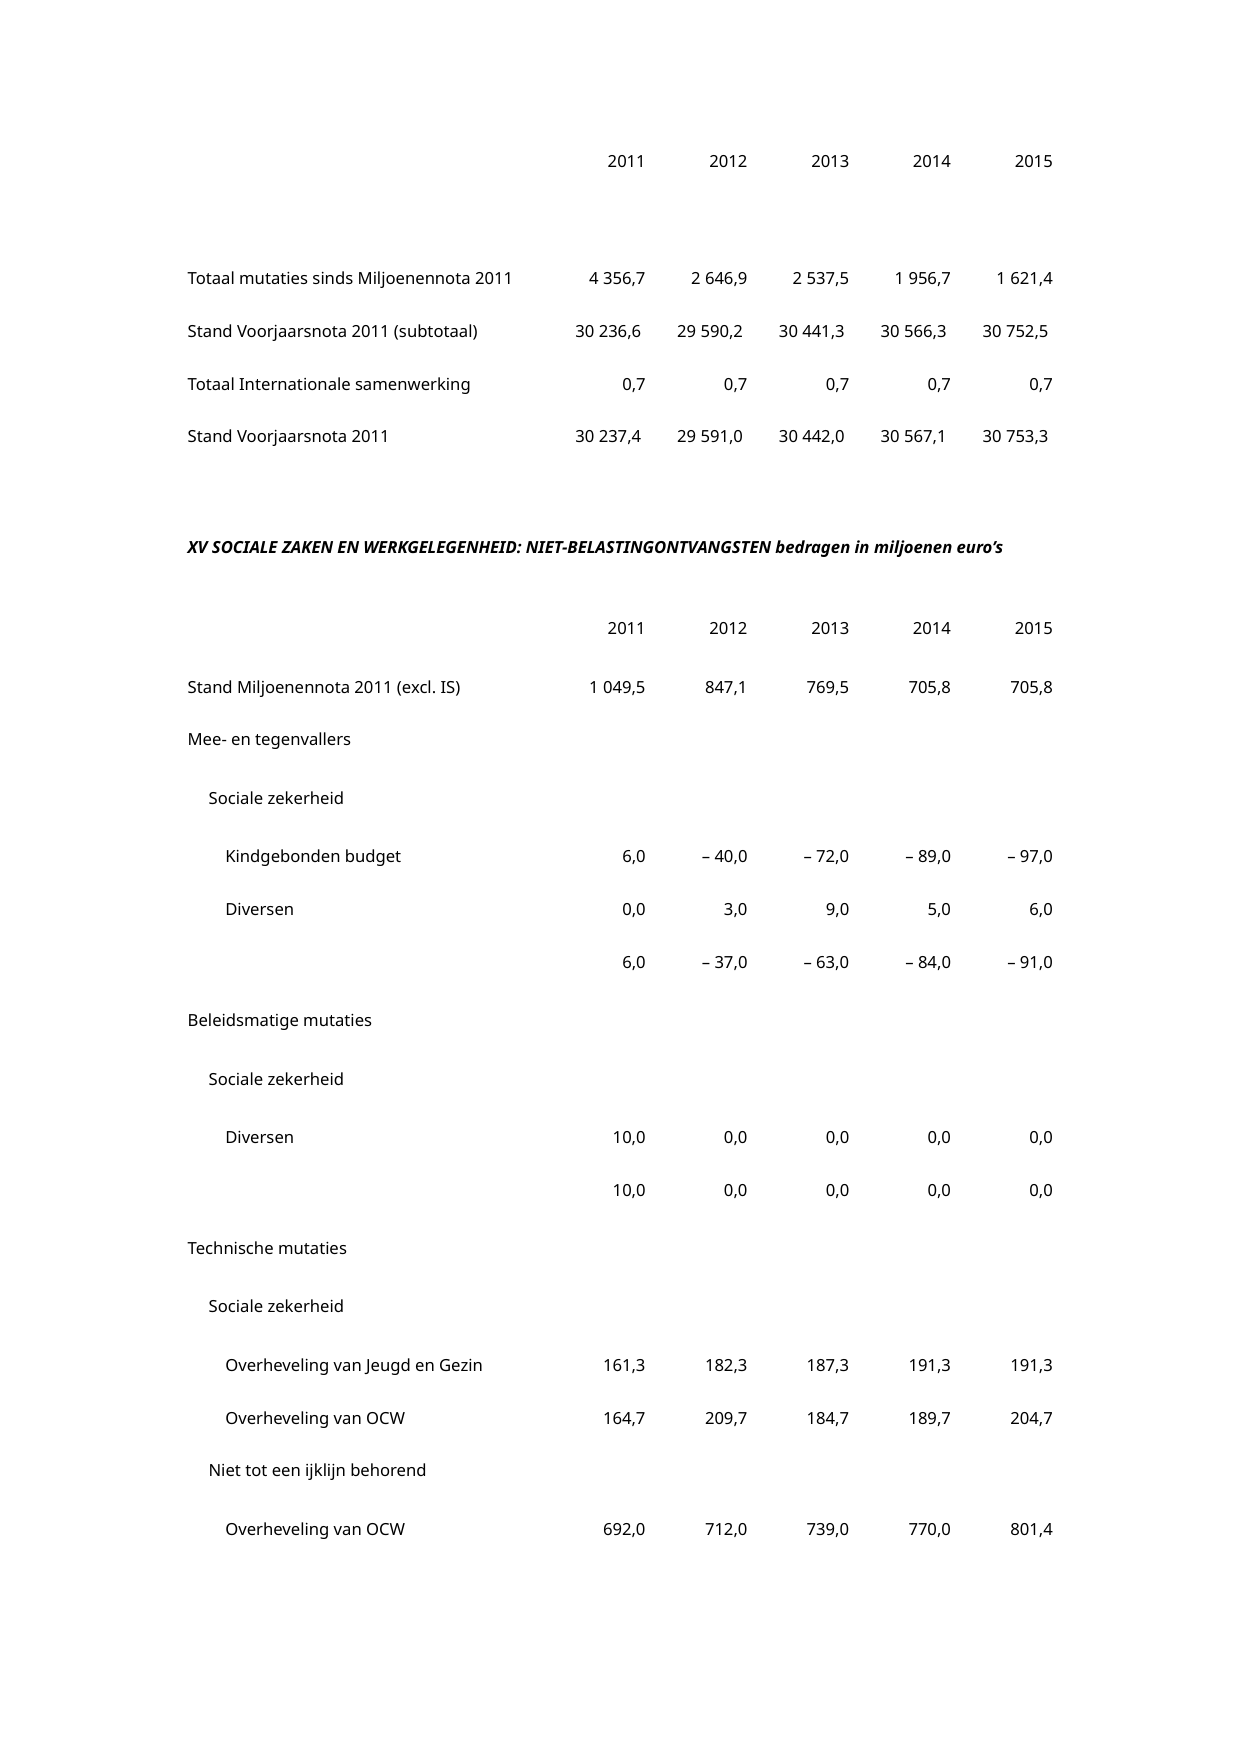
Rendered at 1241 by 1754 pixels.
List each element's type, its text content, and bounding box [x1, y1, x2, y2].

table_cell 705,8 [849, 675, 951, 728]
table_header [188, 150, 544, 208]
table_cell 0,0 [645, 1178, 747, 1237]
table_cell Stand Voorjaarsnota 2011 (subtotaal) [188, 320, 544, 372]
table_cell 184,7 [747, 1406, 849, 1459]
table_cell 0,0 [849, 1126, 951, 1178]
table_header 2014 [849, 617, 951, 675]
table_cell 0,0 [951, 1178, 1053, 1237]
table_cell 204,7 [951, 1406, 1053, 1459]
table_cell 9,0 [747, 898, 849, 950]
table_cell 0,7 [747, 372, 849, 425]
table_header 2013 [747, 617, 849, 675]
table_cell [951, 728, 1053, 786]
table_cell 6,0 [544, 950, 645, 1009]
table_cell 0,7 [645, 372, 747, 425]
table_cell 6,0 [951, 898, 1053, 950]
table_cell – 63,0 [747, 950, 849, 1009]
table_cell 0,7 [544, 372, 645, 425]
table_cell 2 646,9 [645, 267, 747, 319]
table_cell 1 956,7 [849, 267, 951, 319]
table_cell 191,3 [951, 1354, 1053, 1406]
table_cell 30 566,3 [849, 320, 951, 372]
table_cell 2 537,5 [747, 267, 849, 319]
table_cell Diversen [188, 1126, 544, 1178]
table_header 2012 [645, 150, 747, 208]
table_header 2011 [544, 617, 645, 675]
table_cell [544, 786, 645, 845]
table_cell – 89,0 [849, 845, 951, 897]
table_cell [645, 1295, 747, 1353]
table_cell 739,0 [747, 1518, 849, 1570]
table_cell 801,4 [951, 1518, 1053, 1570]
table_cell 4 356,7 [544, 267, 645, 319]
table_cell 847,1 [645, 675, 747, 728]
table_cell [645, 1237, 747, 1295]
table_cell [747, 728, 849, 786]
table_cell 30 567,1 [849, 425, 951, 478]
table_cell 0,0 [951, 1126, 1053, 1178]
table_header 2012 [645, 617, 747, 675]
table_cell 1 621,4 [951, 267, 1053, 319]
table_cell 5,0 [849, 898, 951, 950]
table_cell Overheveling van OCW [188, 1518, 544, 1570]
table_cell [188, 1178, 544, 1237]
table_cell [951, 1237, 1053, 1295]
table_cell [747, 1009, 849, 1067]
table_cell 187,3 [747, 1354, 849, 1406]
table_cell 0,7 [849, 372, 951, 425]
table_cell 769,5 [747, 675, 849, 728]
table_header [188, 617, 544, 675]
table_cell 30 236,6 [544, 320, 645, 372]
table_cell 770,0 [849, 1518, 951, 1570]
table_cell [544, 1009, 645, 1067]
table_cell [645, 1009, 747, 1067]
table_cell – 40,0 [645, 845, 747, 897]
table_cell [645, 786, 747, 845]
table_cell [849, 1237, 951, 1295]
table_header 2011 [544, 150, 645, 208]
table_cell – 37,0 [645, 950, 747, 1009]
table_cell 10,0 [544, 1178, 645, 1237]
table_cell [747, 1295, 849, 1353]
table_cell 161,3 [544, 1354, 645, 1406]
table_cell 182,3 [645, 1354, 747, 1406]
table_cell [849, 209, 951, 267]
table_cell [544, 209, 645, 267]
table_header 2013 [747, 150, 849, 208]
table_cell 0,0 [747, 1178, 849, 1237]
table_cell Totaal Internationale samenwerking [188, 372, 544, 425]
table_cell [645, 209, 747, 267]
table_cell 3,0 [645, 898, 747, 950]
table_cell 0,0 [544, 898, 645, 950]
table_cell [951, 209, 1053, 267]
table_cell – 84,0 [849, 950, 951, 1009]
table_cell [849, 1067, 951, 1126]
table_cell [849, 786, 951, 845]
table_cell [188, 950, 544, 1009]
table_cell 0,0 [747, 1126, 849, 1178]
table_cell 1 049,5 [544, 675, 645, 728]
table_cell [645, 728, 747, 786]
table_cell [849, 1459, 951, 1517]
table_cell [645, 1459, 747, 1517]
table_cell [951, 1459, 1053, 1517]
table_cell Technische mutaties [188, 1237, 544, 1295]
table_cell [188, 209, 544, 267]
table_cell [951, 1067, 1053, 1126]
table_cell 164,7 [544, 1406, 645, 1459]
table_cell [849, 1295, 951, 1353]
table_cell 191,3 [849, 1354, 951, 1406]
table_cell 30 237,4 [544, 425, 645, 478]
table_cell Sociale zekerheid [188, 786, 544, 845]
table_cell 705,8 [951, 675, 1053, 728]
table_cell [544, 728, 645, 786]
table_cell Beleidsmatige mutaties [188, 1009, 544, 1067]
table_cell 10,0 [544, 1126, 645, 1178]
table_cell [849, 1009, 951, 1067]
text XV SOCIALE ZAKEN EN WERKGELEGENHEID: NIET-BELASTINGONTVANGSTEN bedragen in miljoenen euro’s [187, 536, 1053, 559]
table_cell [747, 1237, 849, 1295]
table_cell Overheveling van Jeugd en Gezin [188, 1354, 544, 1406]
table_cell – 97,0 [951, 845, 1053, 897]
table_cell 30 442,0 [747, 425, 849, 478]
table_cell 30 752,5 [951, 320, 1053, 372]
table_cell Sociale zekerheid [188, 1295, 544, 1353]
table_cell 0,0 [849, 1178, 951, 1237]
table_cell Diversen [188, 898, 544, 950]
table_cell 692,0 [544, 1518, 645, 1570]
table_cell [951, 1295, 1053, 1353]
table_cell 0,0 [645, 1126, 747, 1178]
table_header 2014 [849, 150, 951, 208]
table_cell 29 590,2 [645, 320, 747, 372]
table_cell [544, 1067, 645, 1126]
table_cell [747, 209, 849, 267]
table_cell [645, 1067, 747, 1126]
table_cell Sociale zekerheid [188, 1067, 544, 1126]
table_cell [849, 728, 951, 786]
table_cell Overheveling van OCW [188, 1406, 544, 1459]
table_cell [747, 1459, 849, 1517]
table_cell 0,7 [951, 372, 1053, 425]
table_cell Mee- en tegenvallers [188, 728, 544, 786]
table_cell Niet tot een ijklijn behorend [188, 1459, 544, 1517]
table_cell Totaal mutaties sinds Miljoenennota 2011 [188, 267, 544, 319]
table_cell Kindgebonden budget [188, 845, 544, 897]
table_cell Stand Miljoenennota 2011 (excl. IS) [188, 675, 544, 728]
table_cell [951, 786, 1053, 845]
table_cell [544, 1459, 645, 1517]
table_cell 30 441,3 [747, 320, 849, 372]
table_cell – 91,0 [951, 950, 1053, 1009]
table_cell – 72,0 [747, 845, 849, 897]
table_cell Stand Voorjaarsnota 2011 [188, 425, 544, 478]
table_cell 209,7 [645, 1406, 747, 1459]
table_cell 6,0 [544, 845, 645, 897]
table_cell 712,0 [645, 1518, 747, 1570]
table_cell [544, 1295, 645, 1353]
table_cell [951, 1009, 1053, 1067]
table_cell [747, 1067, 849, 1126]
table_header 2015 [951, 150, 1053, 208]
table_cell 189,7 [849, 1406, 951, 1459]
table_header 2015 [951, 617, 1053, 675]
table_cell [544, 1237, 645, 1295]
table_cell 30 753,3 [951, 425, 1053, 478]
table_cell 29 591,0 [645, 425, 747, 478]
table_cell [747, 786, 849, 845]
